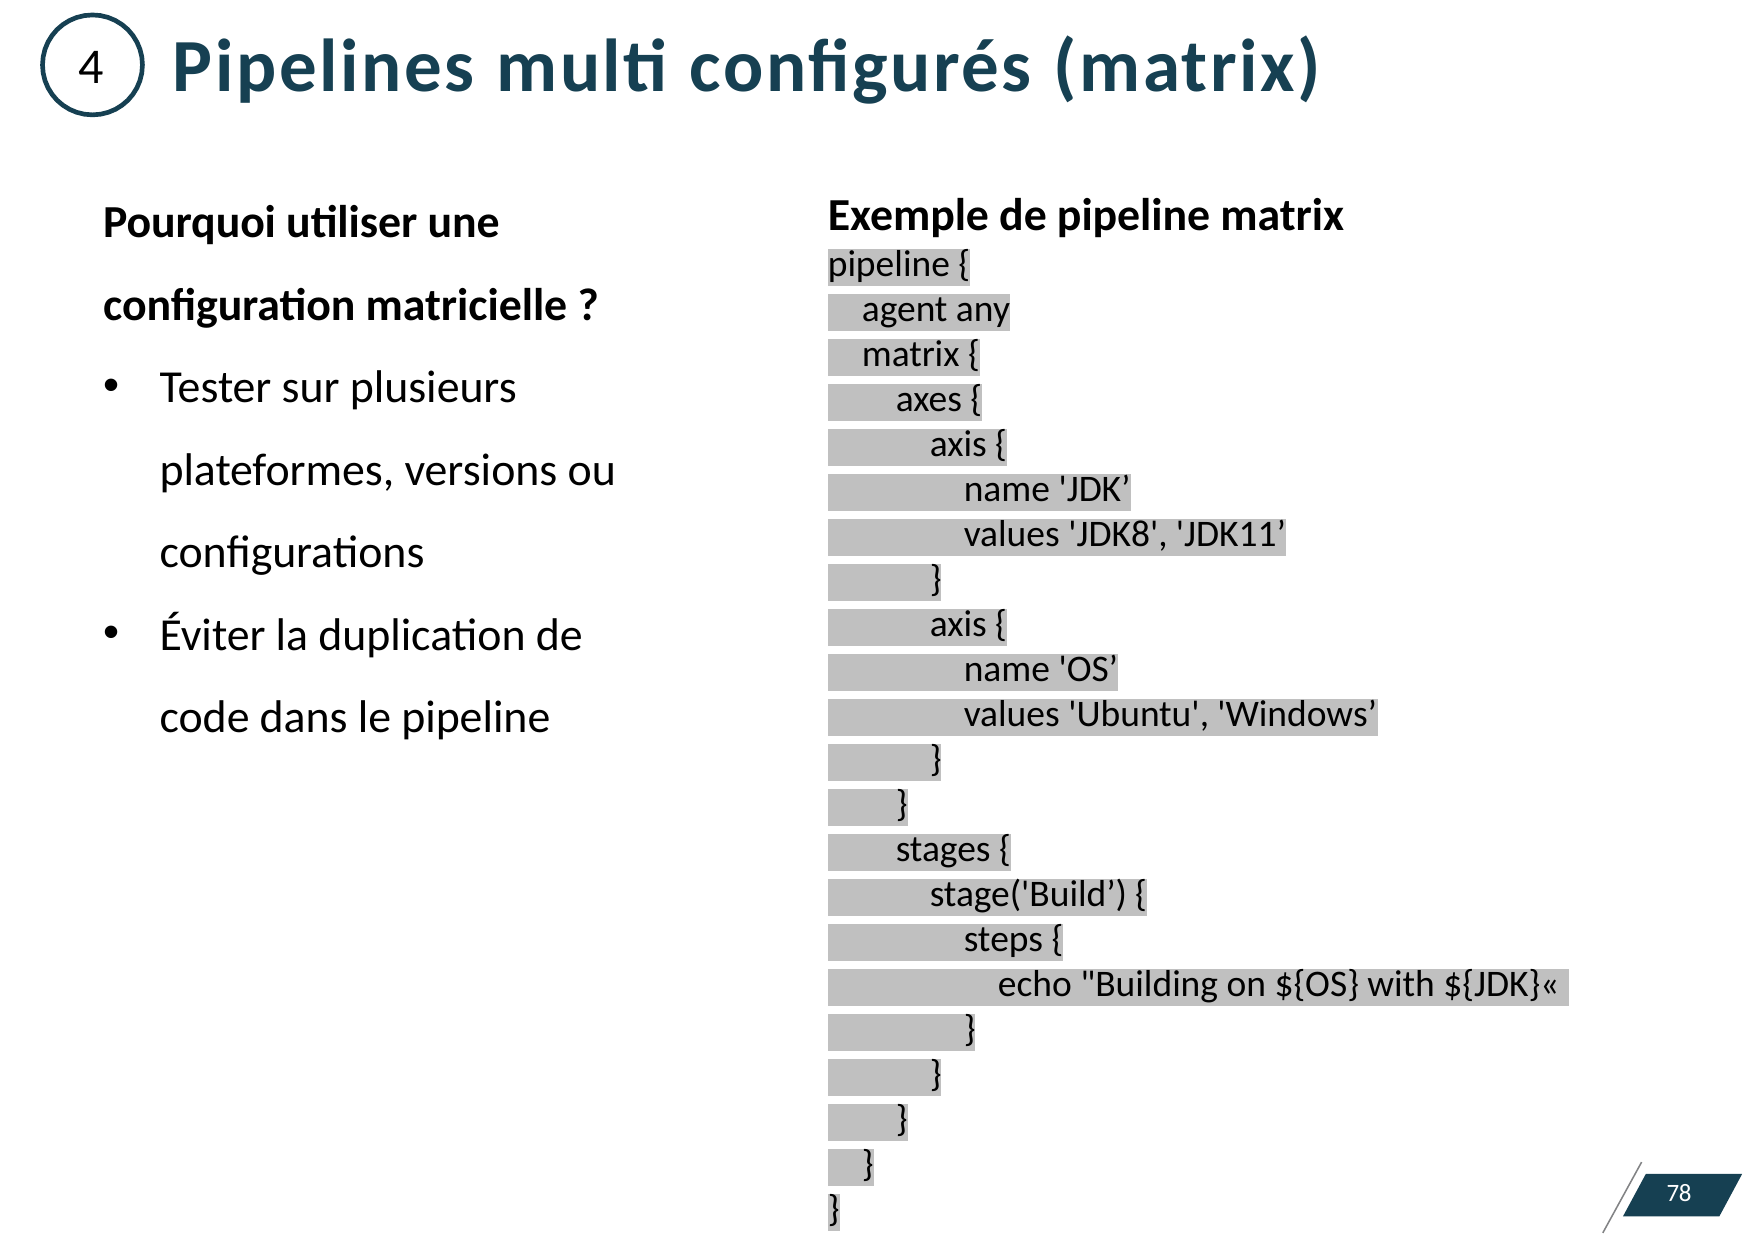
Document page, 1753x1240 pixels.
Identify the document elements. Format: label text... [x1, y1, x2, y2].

text_box Exemple de pipeline matrix pipeline { agent any matrix { axes { axis { name 'JDK’ values 'JDK8', 'JDK11’ } axis { name 'OS’ values 'Ubuntu', 'Windows’ } } stages { stage('Build’) { steps { echo "Building on ${OS} with ${JDK}« } } } } } [813, 149, 1676, 1237]
text_box Pourquoi utiliser une configuration matricielle ? Tester sur plusieurs plateformes, versions ou configurations Éviter la duplication de code dans le pipeline [88, 157, 689, 750]
text_box 78 [1676, 1169, 1707, 1215]
text_box 4 [76, 31, 108, 94]
title Pipelines multi configurés (matrix) [172, 16, 1707, 107]
